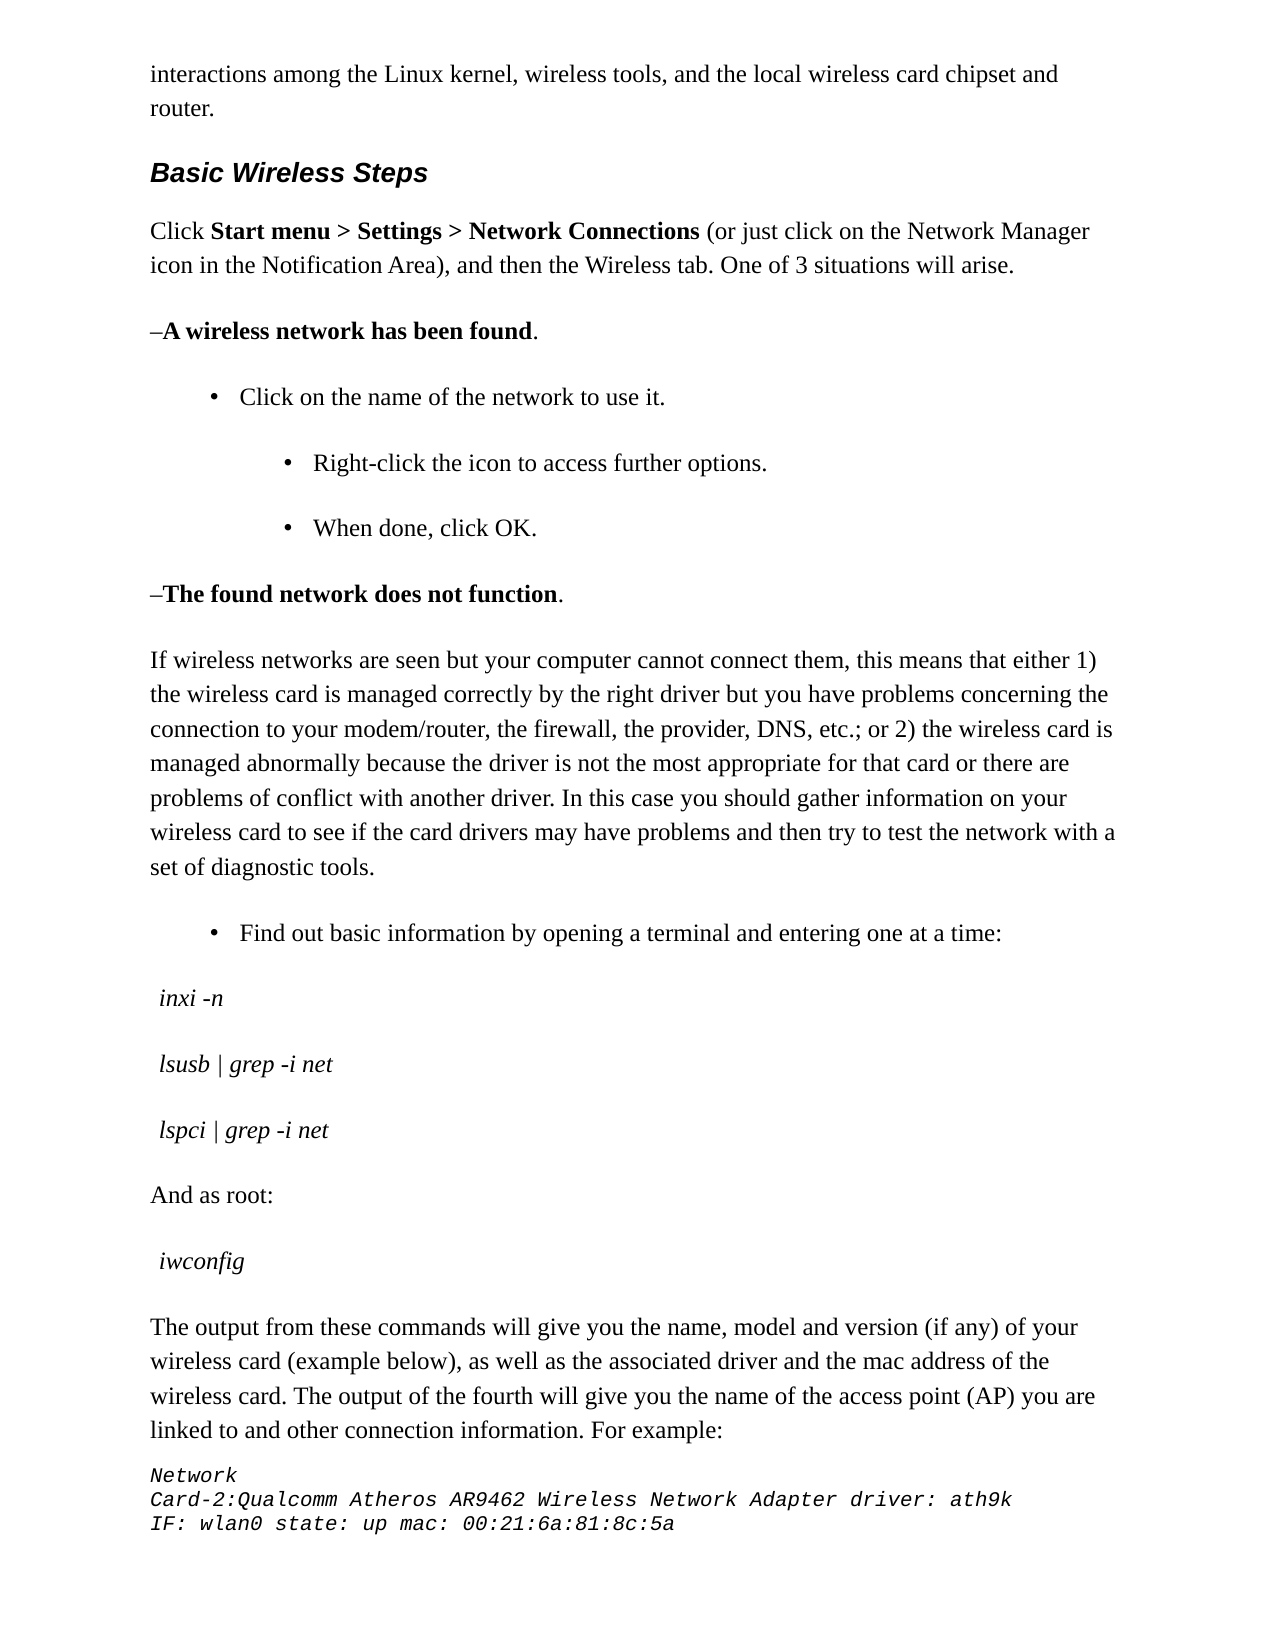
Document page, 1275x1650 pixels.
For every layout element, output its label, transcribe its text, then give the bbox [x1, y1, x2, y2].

list When done, click OK. [283, 513, 1109, 542]
list Right-click the icon to access further options. [283, 448, 1109, 477]
text And as root: [150, 1181, 1125, 1209]
text If wireless networks are seen but your computer cannot connect them, this means that either 1) the wireless card is managed correctly by the right driver but you have problems concerning the connection to your modem/router, the firewall, the provider, DNS, etc.; or 2) the wireless card is managed abnormally because the driver is not the most appropriate for that card or there are problems of conflict with another driver. In this case you should gather information on your wireless card to see if the card drivers may have problems and then try to test the network with a set of diagnostic tools. [150, 645, 1125, 881]
text interactions among the Linux kernel, wireless tools, and the local wireless card chipset and router. [150, 59, 1125, 122]
text lspci | grep -i net [150, 1115, 1125, 1143]
text Click Start menu > Settings > Network Connections (or just click on the Network Manager icon in the Notification Area), and then the Wireless tab. One of 3 situations will arise. [150, 216, 1125, 279]
list Click on the name of the network to use it. [210, 382, 1109, 411]
subtitle Basic Wireless Steps [150, 156, 1125, 188]
text inxi -n [150, 983, 1125, 1012]
text –The found network does not function. [150, 579, 1110, 608]
text –A wireless network has been found. [150, 316, 1125, 345]
list Find out basic information by opening a terminal and entering one at a time: [210, 918, 1109, 946]
text iwconfig [150, 1246, 1125, 1275]
text Network Card-2:Qualcomm Atheros AR9462 Wireless Network Adapter driver: ath9k IF: wlan0 state: up mac: 00:21:6a:81:8c:5a [150, 1466, 1125, 1536]
text lsusb | grep -i net [150, 1049, 1125, 1078]
text The output from these commands will give you the name, model and version (if any) of your wireless card (example below), as well as the associated driver and the mac address of the wireless card. The output of the fourth will give you the name of the access point (AP) you are linked to and other connection information. For example: [150, 1312, 1125, 1444]
